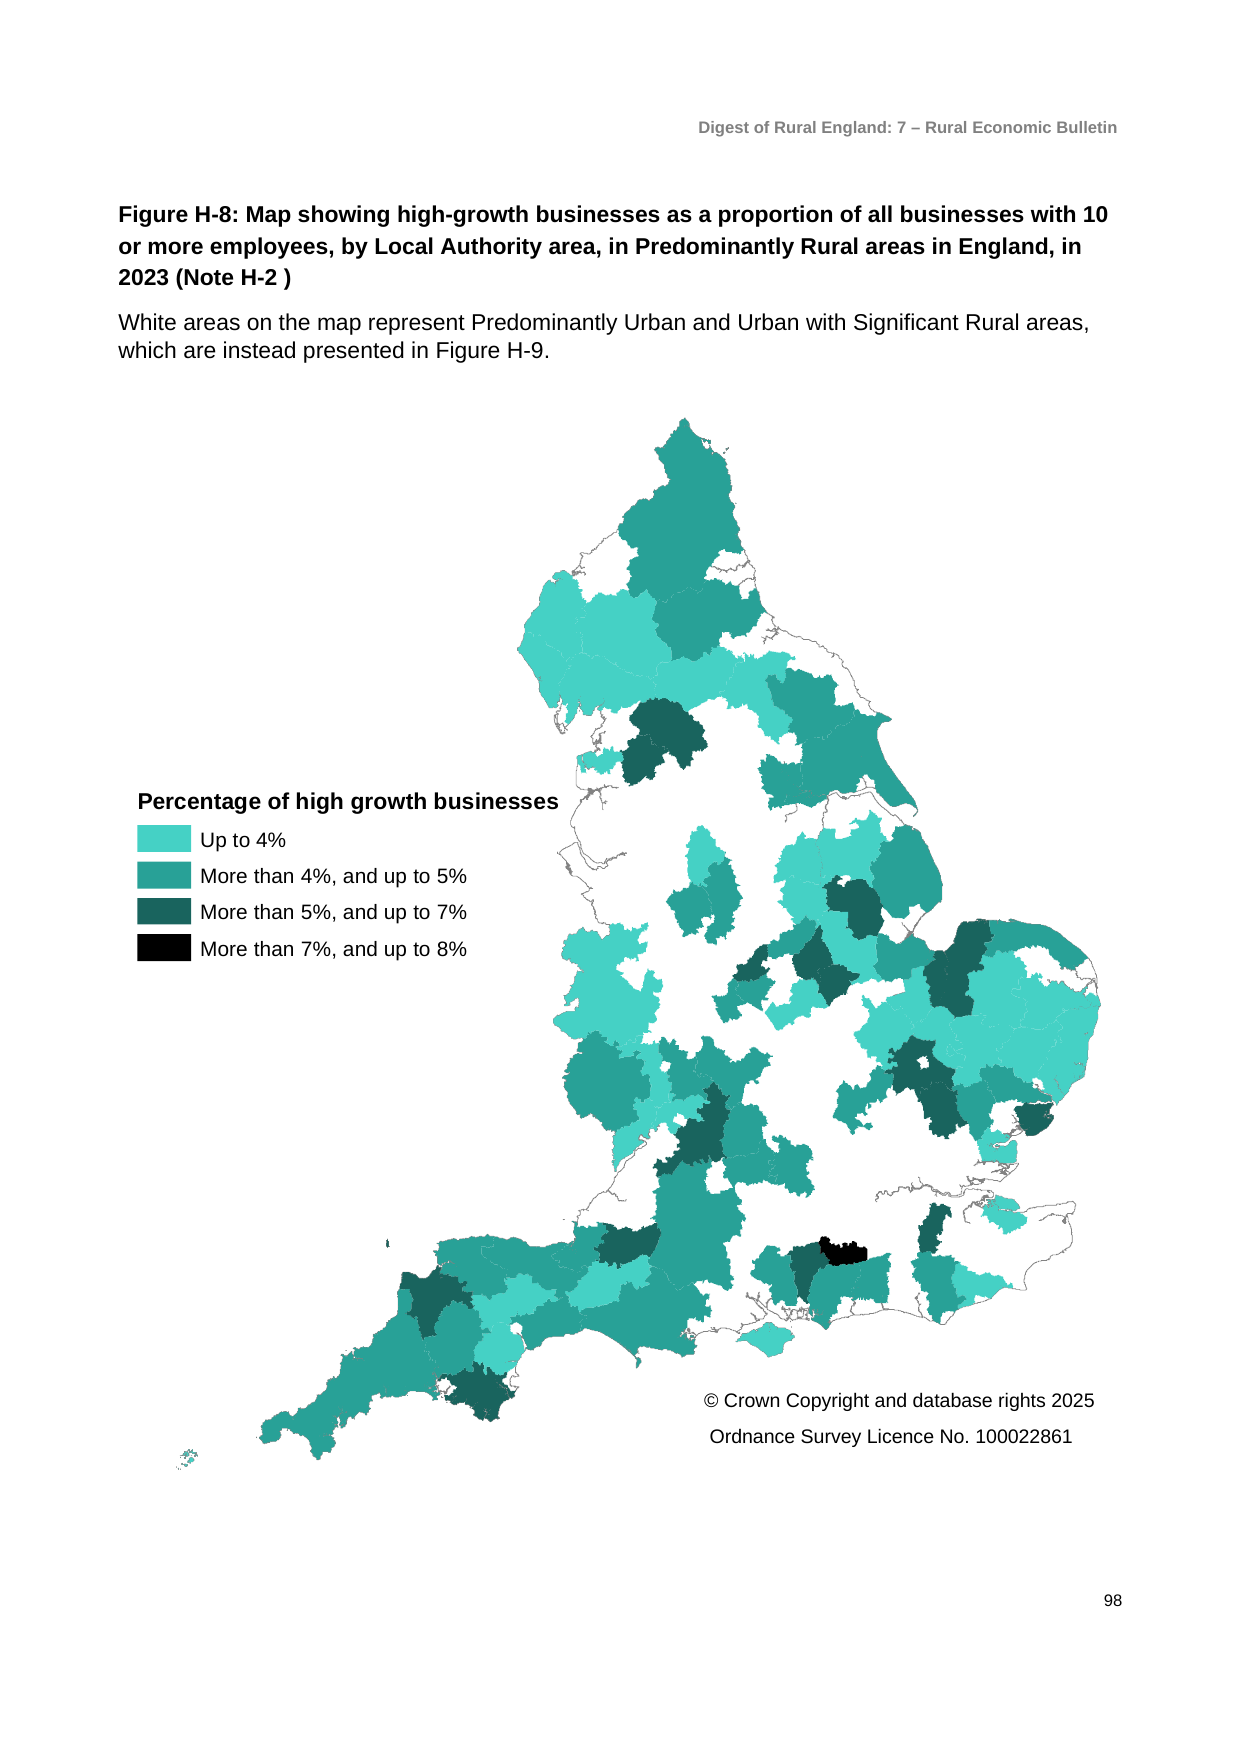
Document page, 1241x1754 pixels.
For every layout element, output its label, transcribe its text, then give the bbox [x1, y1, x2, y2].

text White areas on the map represent Predominantly Urban and Urban with Significant Rural areas, which are instead presented in Figure H‑9. [118, 308, 1122, 363]
text Figure H‑8: Map showing high-growth businesses as a proportion of all businesses with 10 or more employees, by Local Authority area, in Predominantly Rural areas in England, in 2023 (Note H-2) [118, 201, 1122, 291]
table_cell [180, 1449, 198, 1459]
